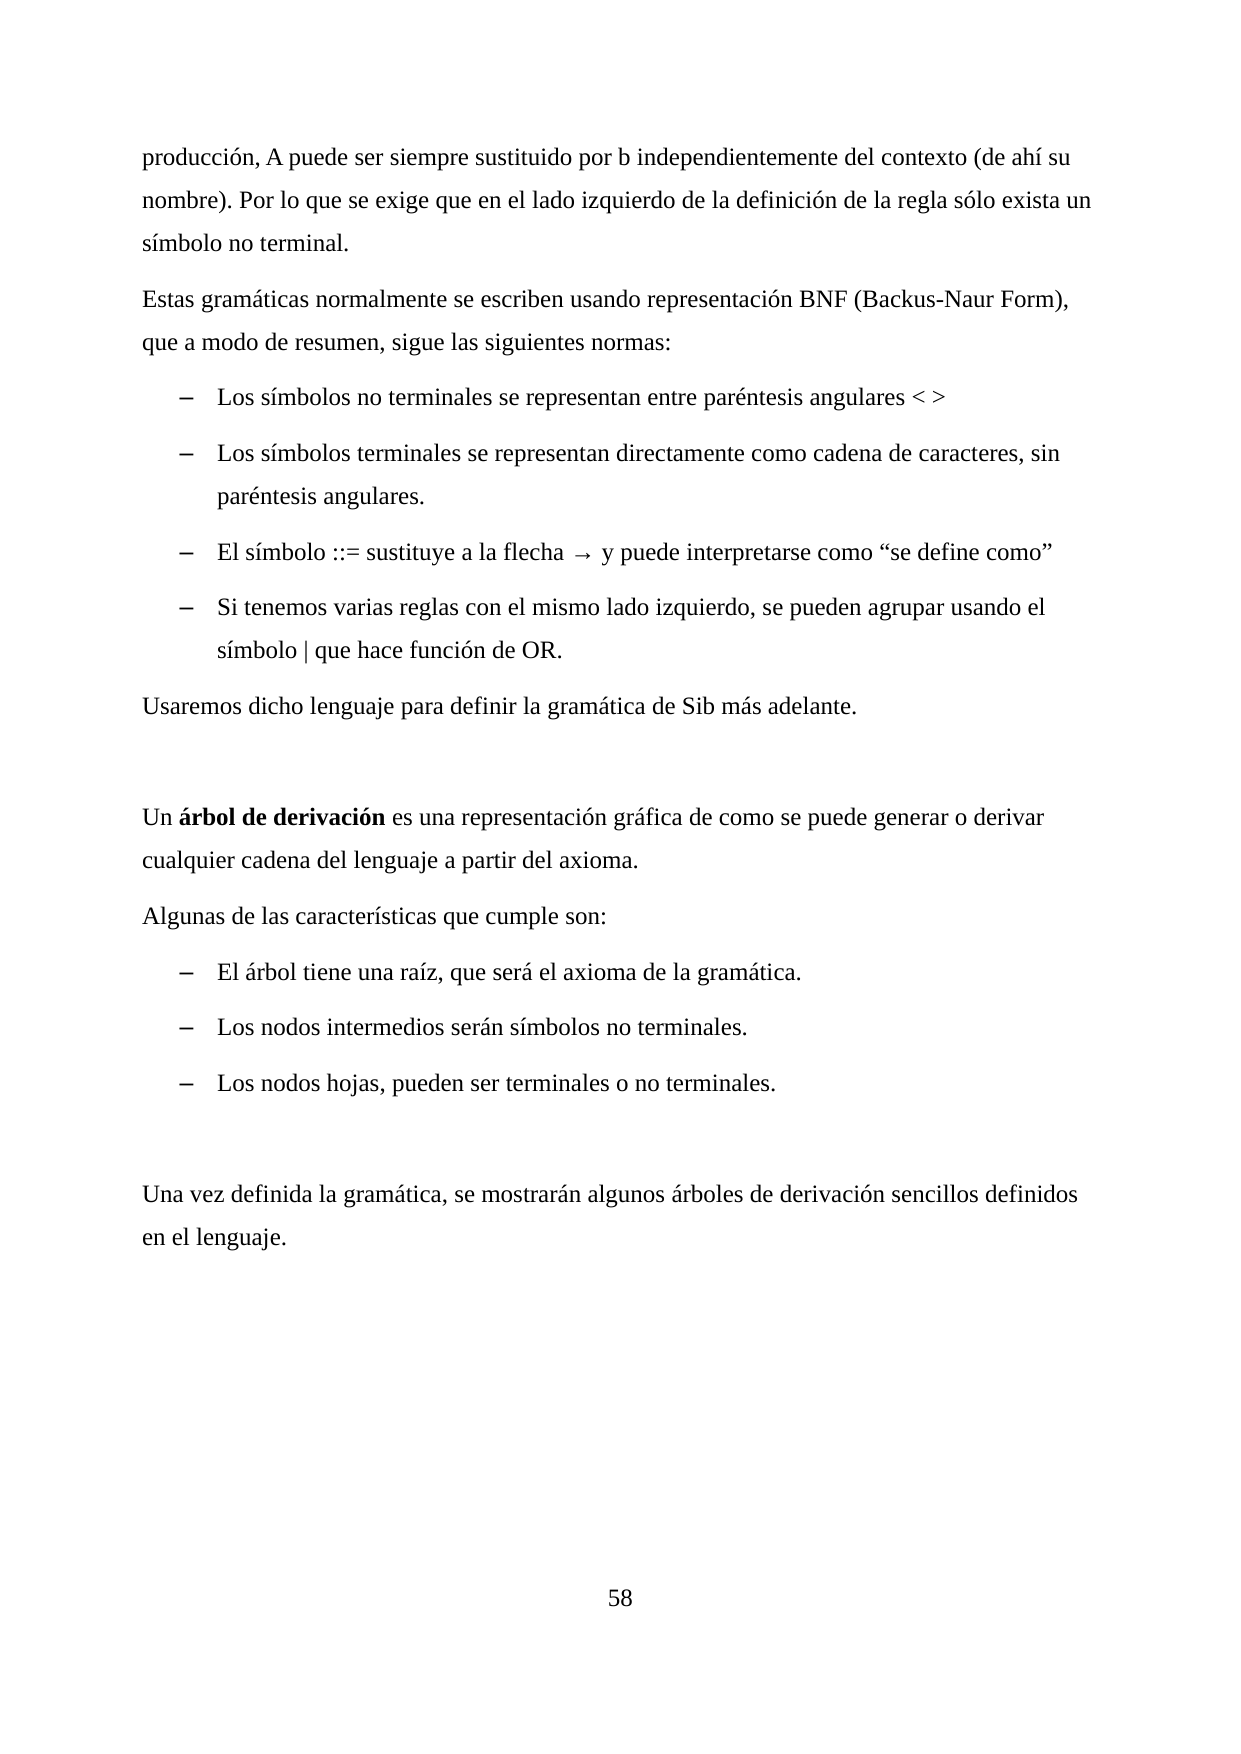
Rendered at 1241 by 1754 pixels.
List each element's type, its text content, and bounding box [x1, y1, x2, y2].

text Una vez definida la gramática, se mostrarán algunos árboles de derivación sencillos definidos en el lenguaje. [142, 1179, 1098, 1251]
list El símbolo ::= sustituye a la flecha → y puede interpretarse como “se define como” [179, 537, 1098, 566]
list Los nodos intermedios serán símbolos no terminales. [179, 1012, 1098, 1041]
text Usaremos dicho lenguaje para definir la gramática de Sib más adelante. [142, 691, 1098, 720]
list Si tenemos varias reglas con el mismo lado izquierdo, se pueden agrupar usando el símbolo | que hace función de OR. [179, 592, 1098, 664]
text Algunas de las características que cumple son: [142, 901, 1098, 930]
list Los símbolos no terminales se representan entre paréntesis angulares < > [179, 382, 1098, 411]
text Estas gramáticas normalmente se escriben usando representación BNF (Backus-Naur Form), que a modo de resumen, sigue las siguientes normas: [142, 284, 1098, 356]
list Los símbolos terminales se representan directamente como cadena de caracteres, sin paréntesis angulares. [179, 438, 1098, 510]
list El árbol tiene una raíz, que será el axioma de la gramática. [179, 957, 1098, 986]
text Un árbol de derivación es una representación gráfica de como se puede generar o derivar cualquier cadena del lenguaje a partir del axioma. [142, 802, 1098, 874]
text producción, A puede ser siempre sustituido por b independientemente del contexto (de ahí su nombre). Por lo que se exige que en el lado izquierdo de la definición de la regla sólo exista un símbolo no terminal. [142, 142, 1098, 257]
list Los nodos hojas, pueden ser terminales o no terminales. [179, 1068, 1098, 1097]
